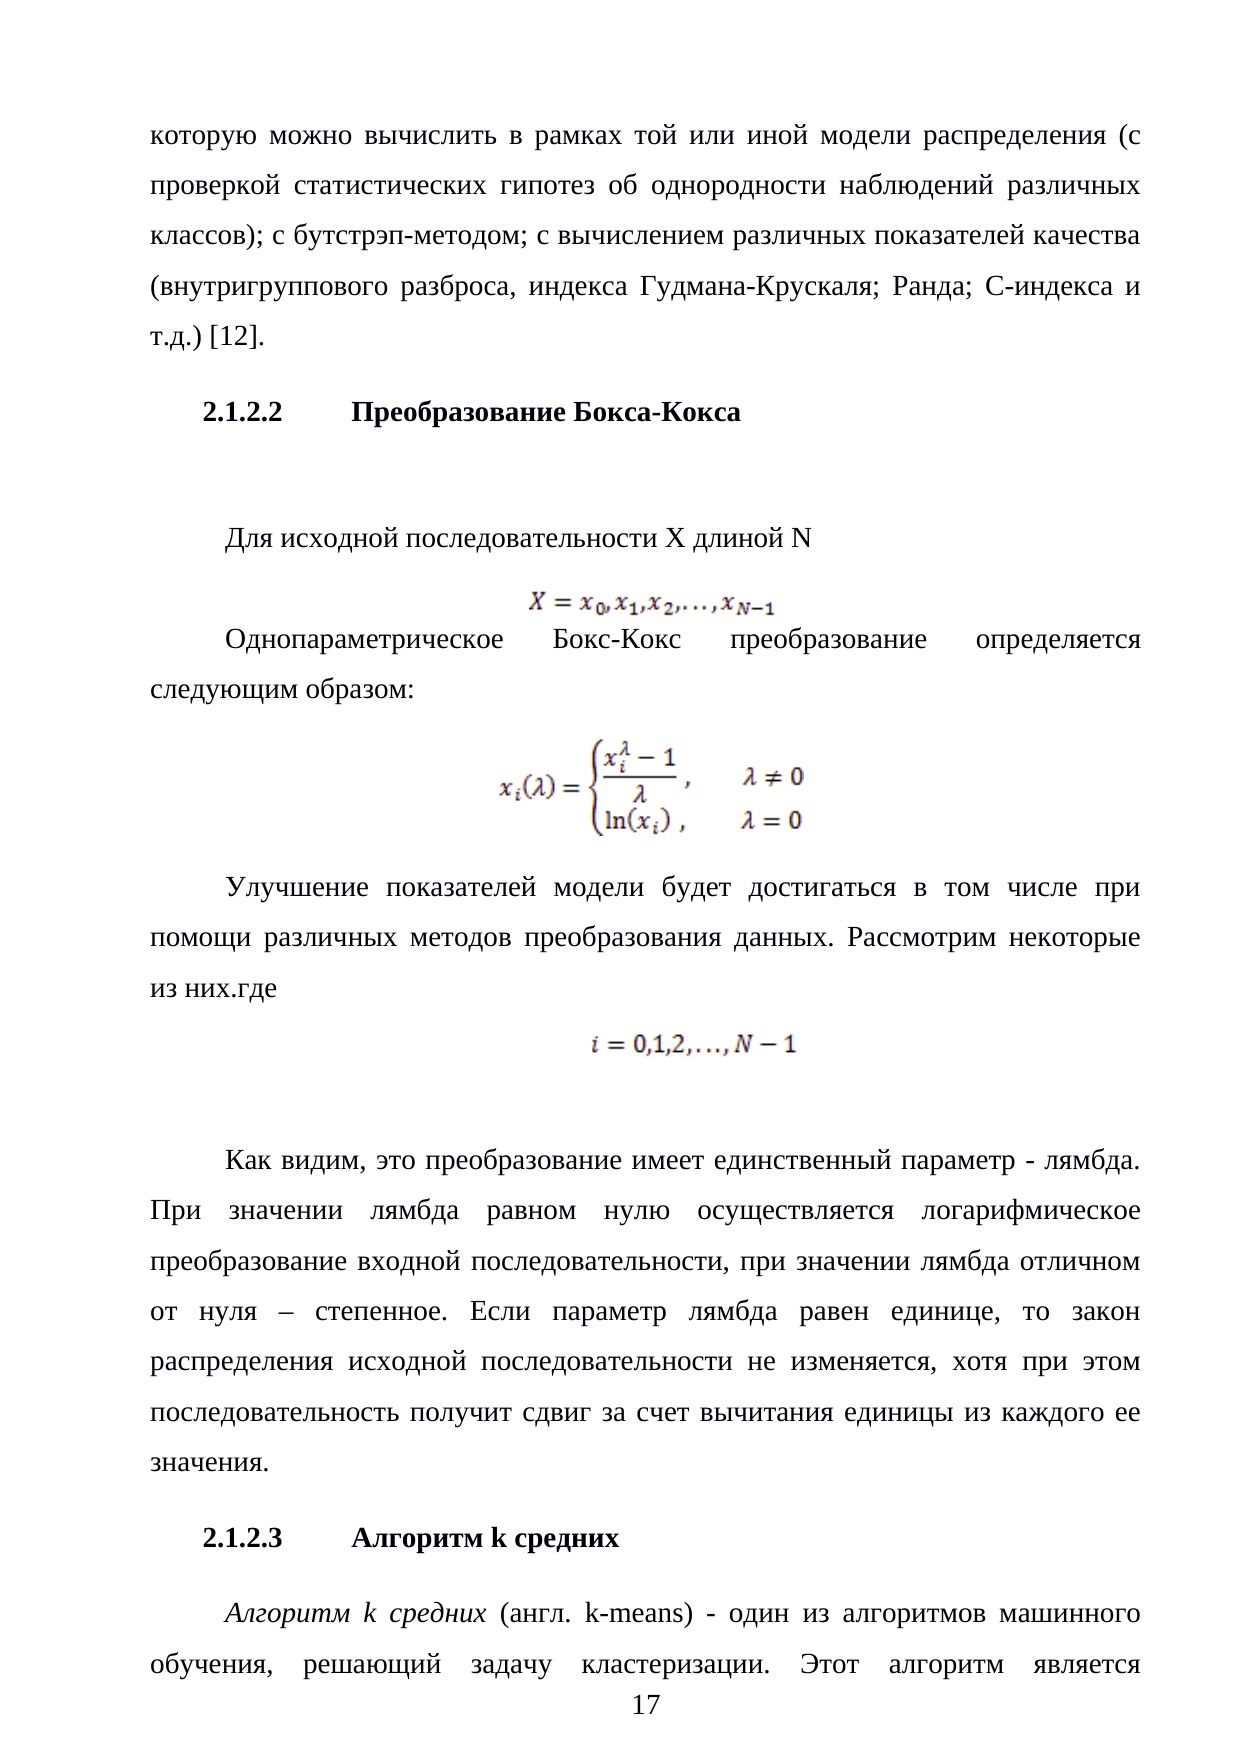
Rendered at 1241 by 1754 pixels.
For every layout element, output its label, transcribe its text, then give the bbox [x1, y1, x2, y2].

subtitle Алгоритм k средних [195, 1520, 1142, 1553]
picture [529, 587, 775, 617]
text Однопараметрическое Бокс-Кокс преобразование определяется следующим образом: [150, 621, 1142, 704]
picture [499, 738, 804, 836]
picture [591, 1028, 799, 1058]
text которую можно вычислить в рамках той или иной модели распределения (с проверкой статистических гипотез об однородности наблюдений различных классов); с бутстрэп-методом; с вычислением различных показателей качества (внутригруппового разброса, индекса Гудмана-Крускаля; Ранда; С-индекса и т.д.) [12]. [150, 117, 1142, 352]
subtitle Преобразование Бокса-Кокса [195, 394, 1142, 427]
text Как видим, это преобразование имеет единственный параметр - лямбда. При значении лямбда равном нулю осуществляется логарифмическое преобразование входной последовательности, при значении лямбда отличном от нуля – степенное. Если параметр лямбда равен единице, то закон распределения исходной последовательности не изменяется, хотя при этом последовательность получит сдвиг за счет вычитания единицы из каждого ее значения. [150, 1142, 1142, 1477]
text Для исходной последовательности X длиной N [150, 520, 1142, 554]
text Алгоритм k средних (англ. k-means) - один из алгоритмов машинного обучения, решающий задачу кластеризации. Этот алгоритм является [150, 1596, 1142, 1679]
text Улучшение показателей модели будет достигаться в том числе при помощи различных методов преобразования данных. Рассмотрим некоторые из них.где [150, 721, 1142, 1003]
